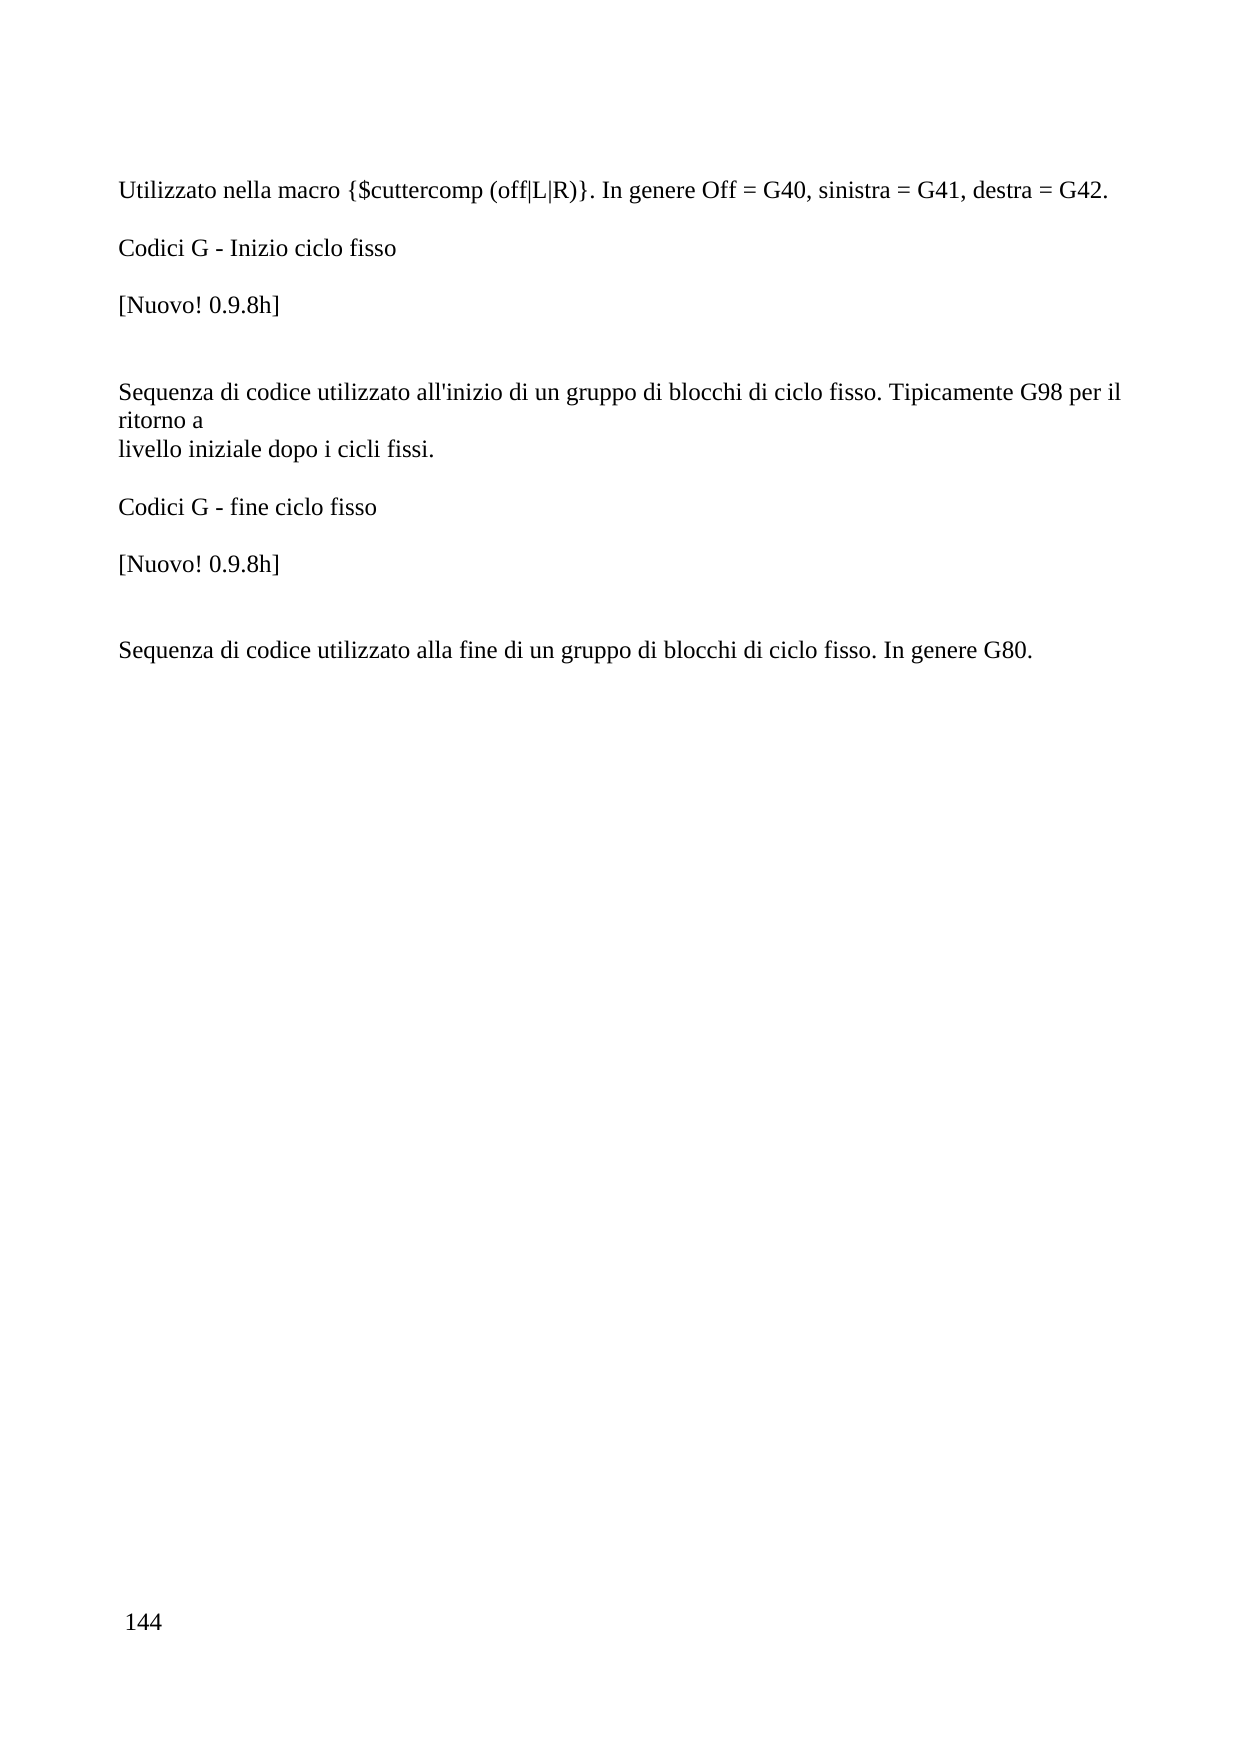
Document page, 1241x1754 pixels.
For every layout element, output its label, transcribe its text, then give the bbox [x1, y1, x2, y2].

text Sequenza di codice utilizzato all'inizio di un gruppo di blocchi di ciclo fisso. Tipicamente G98 per il ritorno a [118, 377, 1122, 434]
text Sequenza di codice utilizzato alla fine di un gruppo di blocchi di ciclo fisso. In genere G80. [118, 636, 1122, 664]
text Codici G - fine ciclo fisso [118, 492, 1122, 521]
text [Nuovo! 0.9.8h] [118, 291, 1122, 319]
text [Nuovo! 0.9.8h] [118, 549, 1122, 578]
text Utilizzato nella macro {$cuttercomp (off|L|R)}. In genere Off = G40, sinistra = G41, destra = G42. [118, 176, 1122, 204]
text Codici G - Inizio ciclo fisso [118, 233, 1122, 262]
text livello iniziale dopo i cicli fissi. [118, 434, 1122, 463]
